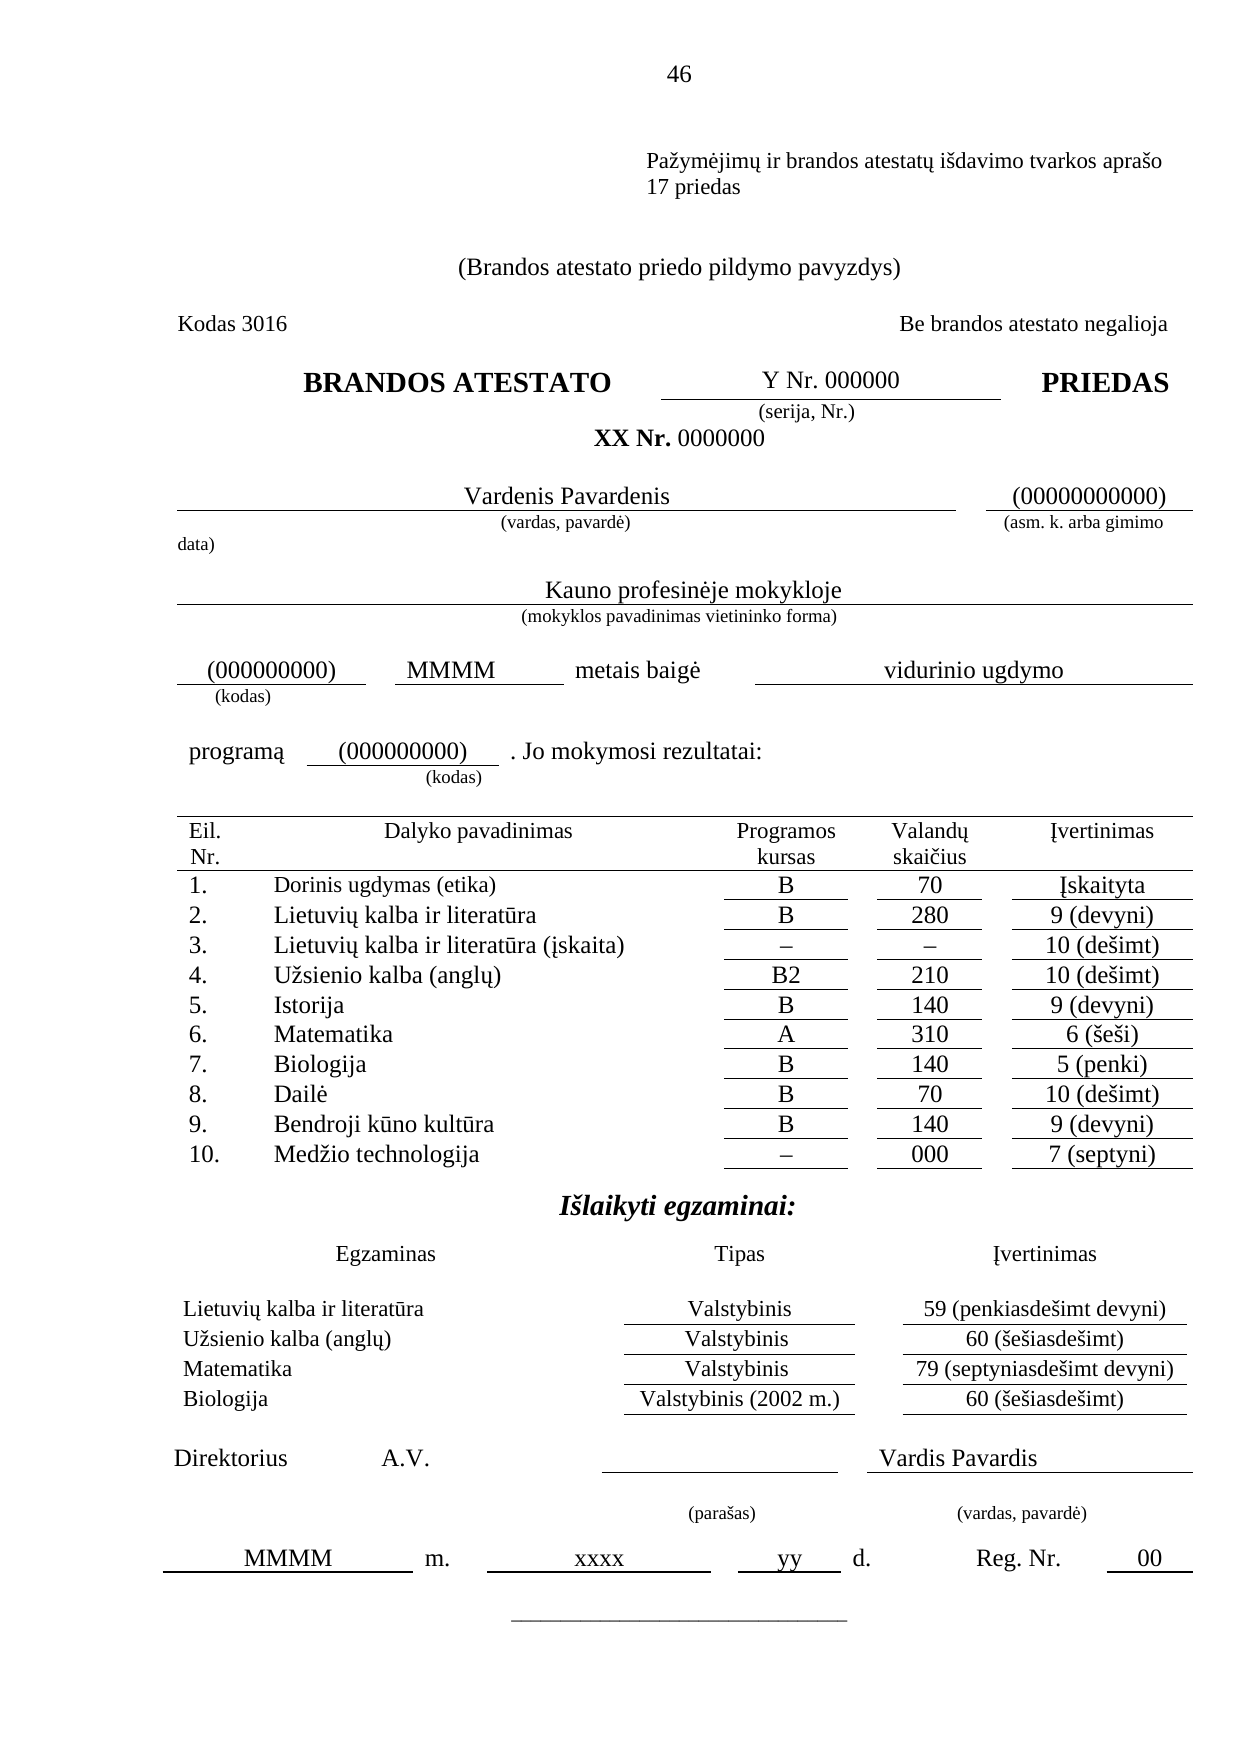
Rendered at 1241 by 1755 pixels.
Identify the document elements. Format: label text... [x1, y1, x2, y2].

table_cell B2 [724, 960, 848, 989]
table_cell [600, 1296, 624, 1324]
table_cell [695, 899, 724, 929]
table_cell 10 (dešimt) [1012, 960, 1192, 989]
table_cell 79 (septyniasdešimt devyni) [903, 1355, 1187, 1384]
table_cell [848, 1108, 877, 1138]
table_header Dalyko pavadinimas [262, 817, 695, 869]
table_header xxxx [487, 1543, 711, 1571]
table_header [1001, 365, 1030, 398]
table_cell [848, 1019, 877, 1048]
text (parašas) (vardas, pavardė) [177, 1502, 1181, 1523]
table_cell 140 [877, 990, 982, 1018]
table_cell [695, 1019, 724, 1048]
table_cell Užsienio kalba (anglų) [172, 1324, 600, 1354]
table_cell 280 [877, 900, 982, 929]
table_cell [982, 959, 1012, 989]
table_cell [855, 1384, 903, 1414]
table_header [233, 817, 262, 869]
table_cell 60 (šešiasdešimt) [903, 1385, 1187, 1414]
table_cell [982, 899, 1012, 929]
table_header programą [177, 736, 307, 764]
table_header Direktorius A.V. [163, 1444, 557, 1472]
table_header [982, 817, 1012, 869]
table_header [695, 817, 724, 869]
table_cell [695, 989, 724, 1018]
table_cell [233, 959, 262, 989]
table_header Įvertinimas [1012, 817, 1192, 869]
table_header Kauno profesinėje mokykloje [177, 576, 1192, 604]
table_header [726, 656, 755, 684]
table_cell [982, 989, 1012, 1018]
table_cell – [724, 930, 848, 959]
table_header Programos kursas [724, 817, 848, 869]
table_cell Valstybinis [624, 1355, 855, 1384]
table_header [366, 656, 395, 684]
table_cell 10 (dešimt) [1012, 1079, 1192, 1108]
table_cell [600, 1324, 624, 1354]
table_cell [848, 929, 877, 959]
table_cell Istorija [262, 989, 695, 1018]
table_cell 9 (devyni) [1012, 1109, 1192, 1138]
table_header (00000000000) [986, 481, 1192, 510]
table_cell [982, 871, 1012, 899]
table_cell 70 [877, 1079, 982, 1108]
table_cell 5. [177, 989, 233, 1018]
table_header [855, 1240, 903, 1296]
text __________________________________ [177, 1601, 1181, 1624]
table_cell A [724, 1020, 848, 1048]
table_header Y Nr. 000000 [661, 365, 1001, 398]
table_cell [855, 1354, 903, 1384]
text (kodas) [177, 685, 1181, 707]
table_cell [233, 899, 262, 929]
table_cell [695, 1078, 724, 1108]
table_cell Matematika [262, 1019, 695, 1048]
table_cell [233, 1138, 262, 1167]
table_cell B [724, 1079, 848, 1108]
table_cell [848, 871, 877, 899]
table_cell 2. [177, 899, 233, 929]
table_cell [855, 1324, 903, 1354]
table_cell 140 [877, 1109, 982, 1138]
table_cell [848, 1078, 877, 1108]
table_cell 70 [877, 871, 982, 899]
table_cell Lietuvių kalba ir literatūra [262, 899, 695, 929]
table_cell B [724, 1049, 848, 1078]
table_cell 3. [177, 929, 233, 959]
table_cell [233, 1078, 262, 1108]
table_cell 6. [177, 1019, 233, 1048]
table_cell 59 (penkiasdešimt devyni) [903, 1296, 1187, 1324]
table_cell 8. [177, 1078, 233, 1108]
table_header [557, 1444, 602, 1472]
table_cell [848, 899, 877, 929]
table_cell [855, 1296, 903, 1324]
table_cell [982, 1048, 1012, 1078]
table_header PRIEDAS [1030, 365, 1192, 398]
table_cell 4. [177, 959, 233, 989]
table_cell B [724, 1109, 848, 1138]
table_header [848, 817, 877, 869]
table_cell 1. [177, 871, 233, 899]
subtitle Išlaikyti egzaminai: [177, 1188, 1181, 1221]
table_cell [982, 1138, 1012, 1167]
table_cell Dorinis ugdymas (etika) [262, 871, 695, 899]
table_cell [695, 1108, 724, 1138]
table_cell 6 (šeši) [1012, 1020, 1192, 1048]
table_cell 9 (devyni) [1012, 990, 1192, 1018]
table_header [602, 1444, 838, 1472]
table_cell [848, 1048, 877, 1078]
table_cell [233, 1048, 262, 1078]
table_header Valandų skaičius [877, 817, 982, 869]
table_cell Valstybinis [624, 1325, 855, 1354]
table_cell B [724, 990, 848, 1018]
table_cell [695, 1048, 724, 1078]
table_header [838, 1444, 867, 1472]
table_header vidurinio ugdymo [755, 656, 1192, 684]
table_header [600, 1240, 624, 1296]
text 17 priedas [646, 173, 1181, 199]
table_header metais baigė [564, 656, 726, 684]
table_cell Bendroji kūno kultūra [262, 1108, 695, 1138]
table_cell [982, 929, 1012, 959]
table_cell [233, 989, 262, 1018]
table_header [956, 481, 986, 510]
table_cell [848, 959, 877, 989]
table_cell Valstybinis [624, 1296, 855, 1324]
table_cell B [724, 871, 848, 899]
table_cell 5 (penki) [1012, 1049, 1192, 1078]
table_cell 10. [177, 1138, 233, 1167]
table_cell [982, 1019, 1012, 1048]
table_cell 7. [177, 1048, 233, 1078]
table_cell Įskaityta [1012, 871, 1192, 899]
text XX Nr. 0000000 [177, 423, 1181, 452]
table_header [711, 1543, 738, 1571]
table_cell [695, 959, 724, 989]
subtitle (Brandos atestato priedo pildymo pavyzdys) [177, 252, 1181, 281]
table_cell Biologija [262, 1048, 695, 1078]
table_header BRANDOS ATESTATO [292, 365, 631, 398]
table_cell 9. [177, 1108, 233, 1138]
table_cell [695, 871, 724, 899]
table_cell [982, 1108, 1012, 1138]
table_cell – [724, 1139, 848, 1167]
table_cell Lietuvių kalba ir literatūra (įskaita) [262, 929, 695, 959]
table_cell Biologija [172, 1384, 600, 1414]
table_header Įvertinimas [903, 1240, 1187, 1296]
table_cell 60 (šešiasdešimt) [903, 1325, 1187, 1354]
table_cell [695, 929, 724, 959]
table_header Vardis Pavardis [867, 1444, 1192, 1472]
table_header Reg. Nr. [890, 1543, 1107, 1571]
table_header Tipas [624, 1240, 855, 1296]
table_header MMMM [163, 1543, 413, 1571]
table_cell Valstybinis (2002 m.) [624, 1385, 855, 1414]
table_cell 9 (devyni) [1012, 900, 1192, 929]
table_cell Užsienio kalba (anglų) [262, 959, 695, 989]
table_cell [600, 1384, 624, 1414]
table_header MMMM [395, 656, 563, 684]
text (serija, Nr.) [177, 399, 1181, 423]
table_header Vardenis Pavardenis [177, 481, 956, 510]
text Kodas 3016 Be brandos atestato negalioja [177, 310, 1181, 336]
text (vardas, pavardė) (asm. k. arba gimimo data) [177, 511, 1181, 554]
table_cell [848, 1138, 877, 1167]
table_cell Medžio technologija [262, 1138, 695, 1167]
text (kodas) [177, 766, 1181, 787]
table_cell 7 (septyni) [1012, 1139, 1192, 1167]
table_header (000000000) [307, 736, 499, 764]
table_cell B [724, 900, 848, 929]
table_header . Jo mokymosi rezultatai: [499, 736, 1192, 764]
table_header [631, 365, 661, 398]
table_header d. [841, 1543, 889, 1571]
table_cell [982, 1078, 1012, 1108]
table_header 00 [1107, 1543, 1192, 1571]
table_cell [233, 1108, 262, 1138]
table_cell [233, 929, 262, 959]
table_header Eil. Nr. [177, 817, 233, 869]
table_cell Matematika [172, 1354, 600, 1384]
table_header m. [413, 1543, 487, 1571]
table_cell 310 [877, 1020, 982, 1048]
table_cell – [877, 930, 982, 959]
table_cell 10 (dešimt) [1012, 930, 1192, 959]
table_header (000000000) [177, 656, 366, 684]
table_cell [233, 1019, 262, 1048]
table_cell Lietuvių kalba ir literatūra [172, 1296, 600, 1324]
table_cell 210 [877, 960, 982, 989]
table_cell Dailė [262, 1078, 695, 1108]
text (mokyklos pavadinimas vietininko forma) [177, 605, 1181, 627]
text Pažymėjimų ir brandos atestatų išdavimo tvarkos aprašo [646, 147, 1181, 173]
table_header yy [738, 1543, 841, 1571]
table_cell 000 [877, 1139, 982, 1167]
table_cell [848, 989, 877, 1018]
table_cell 140 [877, 1049, 982, 1078]
table_cell [695, 1138, 724, 1167]
table_cell [233, 871, 262, 899]
table_cell [600, 1354, 624, 1384]
table_header Egzaminas [172, 1240, 600, 1296]
